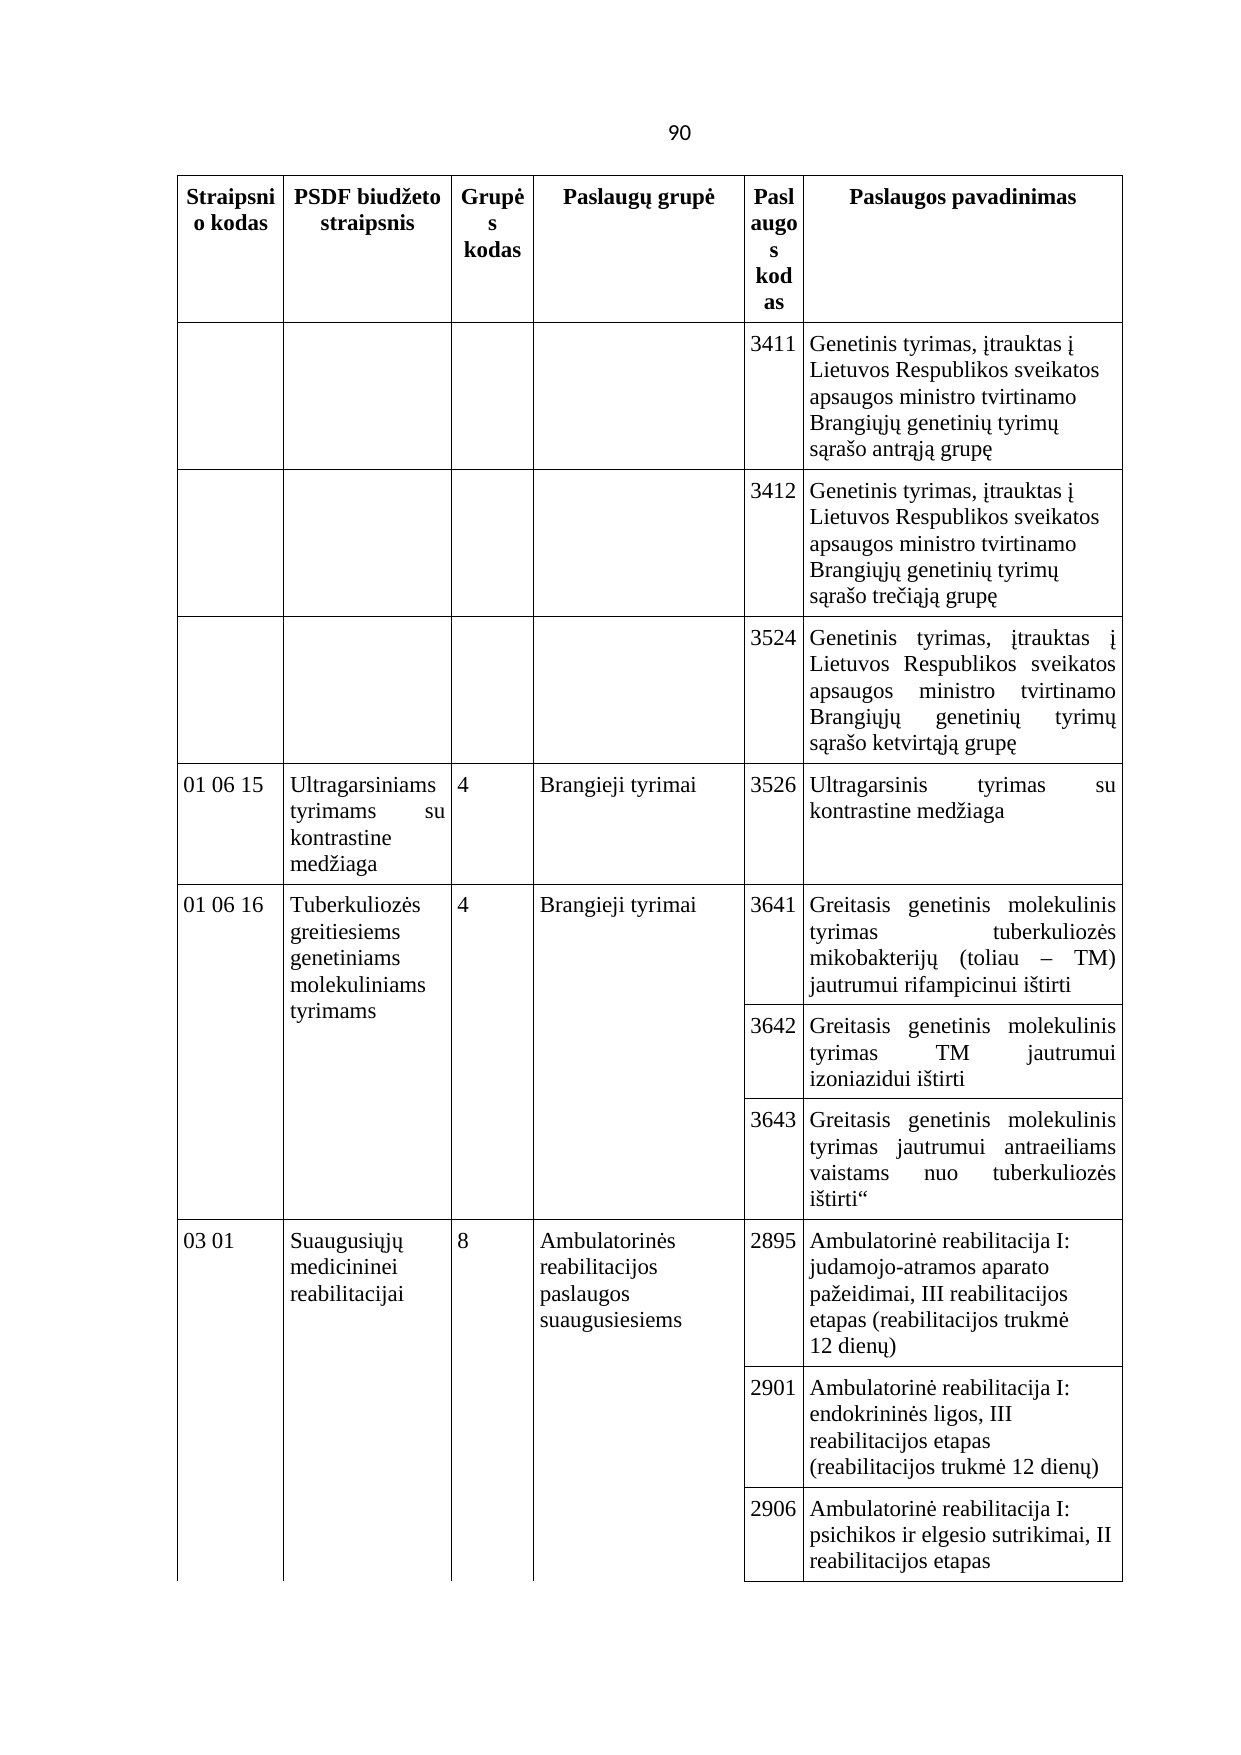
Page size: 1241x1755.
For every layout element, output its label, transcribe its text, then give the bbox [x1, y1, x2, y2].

table_cell Genetinis tyrimas, įtrauktas į Lietuvos Respublikos sveikatos apsaugos ministro tvirtinamo Brangiųjų genetinių tyrimų sąrašo ketvirtąją grupę [804, 617, 1122, 763]
table_cell 4 [452, 764, 533, 883]
table_cell Ultragarsinis tyrimas su kontrastine medžiaga [804, 764, 1122, 883]
table_cell [534, 323, 744, 469]
table_cell 2906 [745, 1488, 803, 1581]
table_cell Ambulatorinė reabilitacija I: judamojo-atramos aparato pažeidimai, III reabilitacijos etapas (reabilitacijos trukmė 12 dienų) [804, 1220, 1122, 1366]
table_cell Genetinis tyrimas, įtrauktas į Lietuvos Respublikos sveikatos apsaugos ministro tvirtinamo Brangiųjų genetinių tyrimų sąrašo trečiąją grupę [804, 470, 1122, 616]
table_cell Brangieji tyrimai [534, 764, 744, 883]
table_cell 01 06 15 [178, 764, 283, 883]
table_cell [178, 1487, 283, 1581]
table_cell 3641 [745, 885, 803, 1004]
table_cell [534, 617, 744, 763]
table_cell [452, 1366, 533, 1487]
table_cell 3524 [745, 617, 803, 763]
table_cell Ultragarsiniams tyrimams su kontrastine medžiaga [284, 764, 451, 883]
table_cell [534, 470, 744, 616]
table_cell 3526 [745, 764, 803, 883]
table_header Paslaugų grupė [534, 176, 744, 322]
table_cell Greitasis genetinis molekulinis tyrimas jautrumui antraeiliams vaistams nuo tuberkuliozės ištirti“ [804, 1099, 1122, 1219]
table_cell [284, 470, 451, 616]
table_header Paslaugos kodas [745, 176, 803, 322]
table_cell 3643 [745, 1099, 803, 1219]
table_cell Greitasis genetinis molekulinis tyrimas tuberkuliozės mikobakterijų (toliau – TM) jautrumui rifampicinui ištirti [804, 885, 1122, 1004]
table_cell 8 [452, 1220, 533, 1366]
table_cell [534, 1487, 744, 1581]
table_cell Ambulatorinė reabilitacija I: psichikos ir elgesio sutrikimai, II reabilitacijos etapas [804, 1488, 1122, 1581]
table_cell [178, 617, 283, 763]
table_cell 3412 [745, 470, 803, 616]
table_cell 3411 [745, 323, 803, 469]
table_cell Ambulatorinė reabilitacija I: endokrininės ligos, III reabilitacijos etapas (reabilitacijos trukmė 12 dienų) [804, 1367, 1122, 1487]
table_header Straipsnio kodas [178, 176, 283, 322]
table_cell 4 [452, 885, 533, 1219]
table_cell [284, 617, 451, 763]
table_cell 03 01 [178, 1220, 283, 1366]
table_cell 01 06 16 [178, 885, 283, 1219]
table_cell [452, 1487, 533, 1581]
table_cell [452, 323, 533, 469]
table_cell 2895 [745, 1220, 803, 1366]
table_cell [452, 617, 533, 763]
table_header Grupės kodas [452, 176, 533, 322]
table_cell Tuberkuliozės greitiesiems genetiniams molekuliniams tyrimams [284, 885, 451, 1219]
table_cell [284, 323, 451, 469]
table_cell [534, 1366, 744, 1487]
table_cell Genetinis tyrimas, įtrauktas į Lietuvos Respublikos sveikatos apsaugos ministro tvirtinamo Brangiųjų genetinių tyrimų sąrašo antrąją grupę [804, 323, 1122, 469]
table_cell 3642 [745, 1005, 803, 1098]
table_cell [284, 1366, 451, 1487]
table_cell [178, 1366, 283, 1487]
table_header Paslaugos pavadinimas [804, 176, 1122, 322]
table_cell [452, 470, 533, 616]
table_cell Ambulatorinės reabilitacijos paslaugos suaugusiesiems [534, 1220, 744, 1366]
table_cell [284, 1487, 451, 1581]
table_cell [178, 470, 283, 616]
table_header PSDF biudžeto straipsnis [284, 176, 451, 322]
table_cell Brangieji tyrimai [534, 885, 744, 1219]
table_cell 2901 [745, 1367, 803, 1487]
table_cell [178, 323, 283, 469]
table_cell Suaugusiųjų medicininei reabilitacijai [284, 1220, 451, 1366]
table_cell Greitasis genetinis molekulinis tyrimas TM jautrumui izoniazidui ištirti [804, 1005, 1122, 1098]
